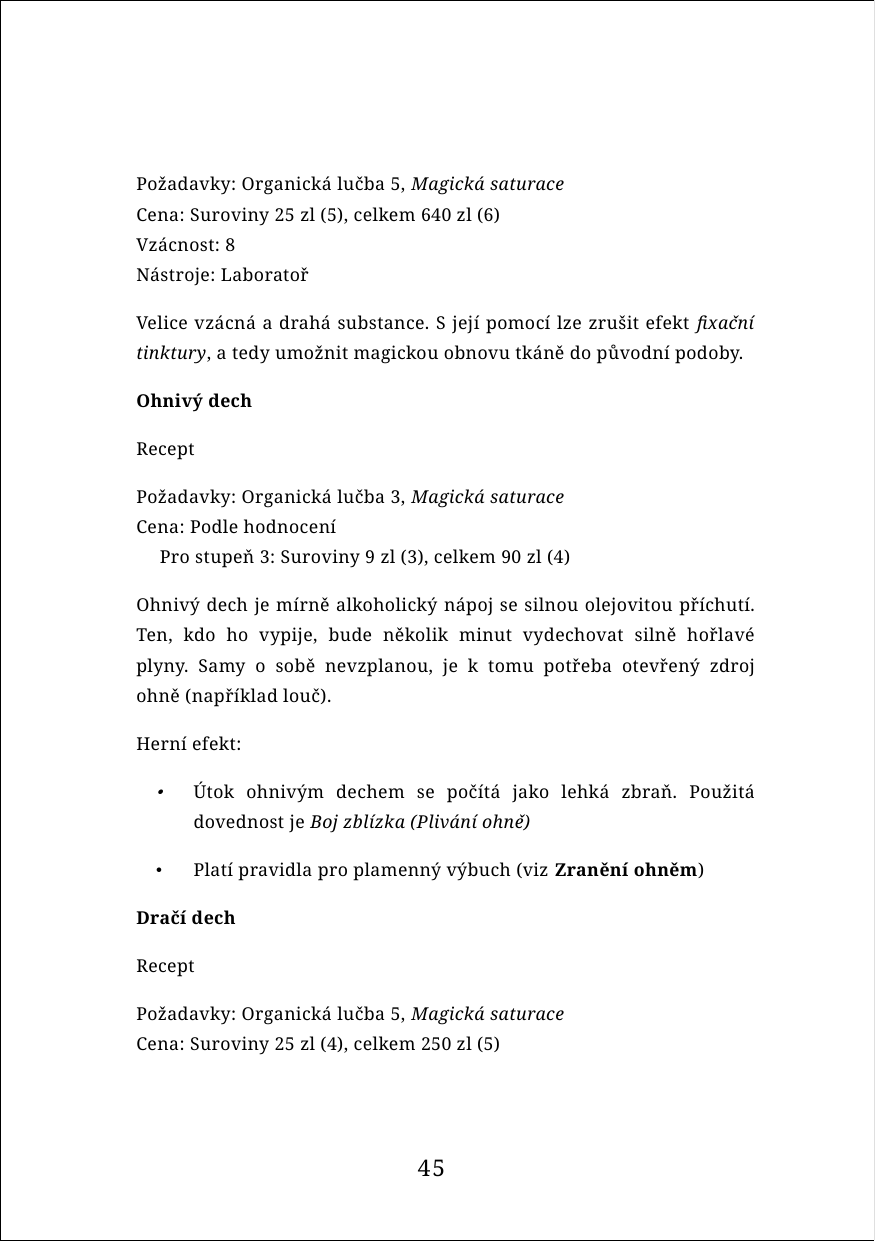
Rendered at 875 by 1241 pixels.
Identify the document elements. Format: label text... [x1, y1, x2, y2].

text Recept [136, 953, 756, 977]
text Ohnivý dech [136, 388, 756, 413]
text Požadavky: Organická lučba 5, Magická saturace Cena: Suroviny 25 zl (5), celkem 640 zl (6) Vzácnost: 8 Nástroje: Laboratoř [136, 172, 756, 287]
text Ohnivý dech je mírně alkoholický nápoj se silnou olejovitou příchutí. Ten, kdo ho vypije, bude několik minut vydechovat silně hořlavé plyny. Samy o sobě nevzplanou, je k tomu potřeba otevřený zdroj ohně (například louč). [136, 593, 756, 707]
list Útok ohnivým dechem se počítá jako lehká zbraň. Použitá dovednost je Boj zblízka (Plivání ohně) [156, 779, 756, 833]
text Herní efekt: [136, 731, 756, 755]
list Platí pravidla pro plamenný výbuch (viz Zranění ohněm) [156, 857, 756, 881]
text Dračí dech [136, 905, 756, 929]
text Velice vzácná a drahá substance. S její pomocí lze zrušit efekt fixační tinktury, a tedy umožnit magickou obnovu tkáně do původní podoby. [136, 310, 756, 365]
text Recept [136, 436, 756, 461]
text Požadavky: Organická lučba 5, Magická saturace Cena: Suroviny 25 zl (4), celkem 250 zl (5) [136, 1001, 756, 1055]
text Požadavky: Organická lučba 3, Magická saturace Cena: Podle hodnocení Pro stupeň 3: Suroviny 9 zl (3), celkem 90 zl (4) [136, 484, 756, 569]
